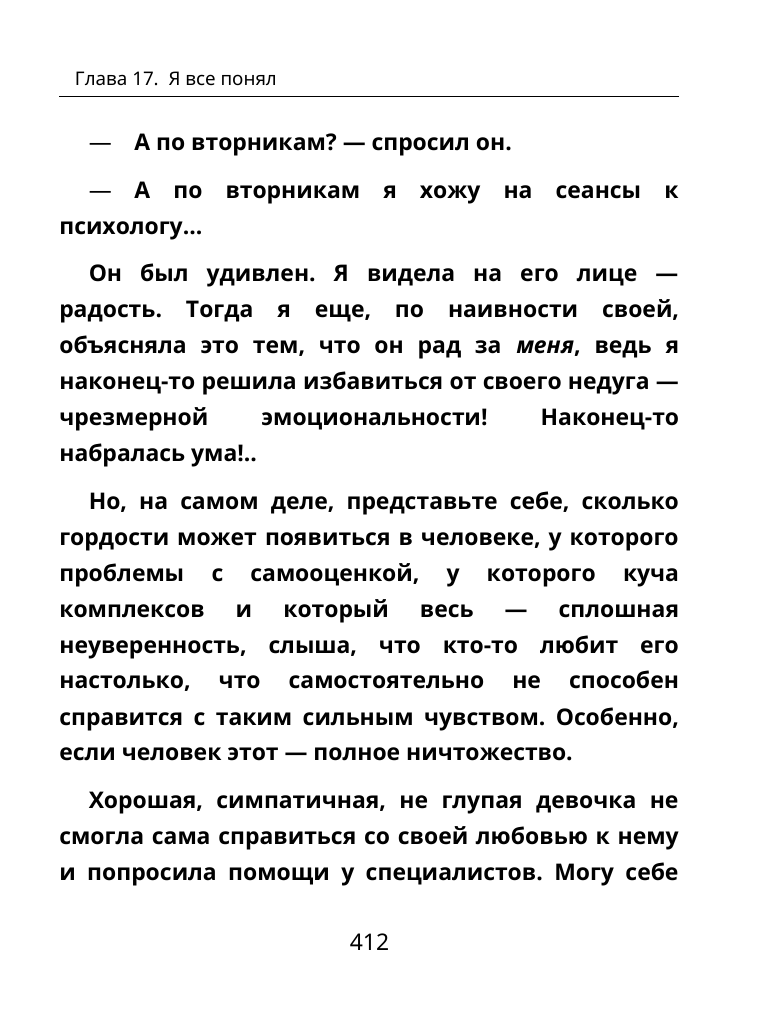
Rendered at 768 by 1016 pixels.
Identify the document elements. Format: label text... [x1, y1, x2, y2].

text Хорошая, симпатичная, не глупая девочка не смогла сама справиться со своей любовью к нему и попросила помощи у специалистов. Могу себе [59, 784, 679, 887]
text Он был удивлен. Я видела на его лице — радость. Тогда я еще, по наивности своей, объясняла это тем, что он рад за меня, ведь я наконец-то решила избавиться от своего недуга — чрезмерной эмоциональности! Наконец-то набралась ума!.. [59, 257, 679, 468]
list А по вторникам я хожу на сеансы к психологу... [59, 174, 679, 241]
text Но, на самом деле, представьте себе, сколько гордости может появиться в человеке, у которого проблемы с самооценкой, у которого куча комплексов и который весь — сплошная неуверенность, слыша, что кто-то любит его настолько, что самостоятельно не способен справится с таким сильным чувством. Особенно, если человек этот — полное ничтожество. [59, 485, 679, 768]
list А по вторникам? — спросил он. [59, 126, 679, 157]
